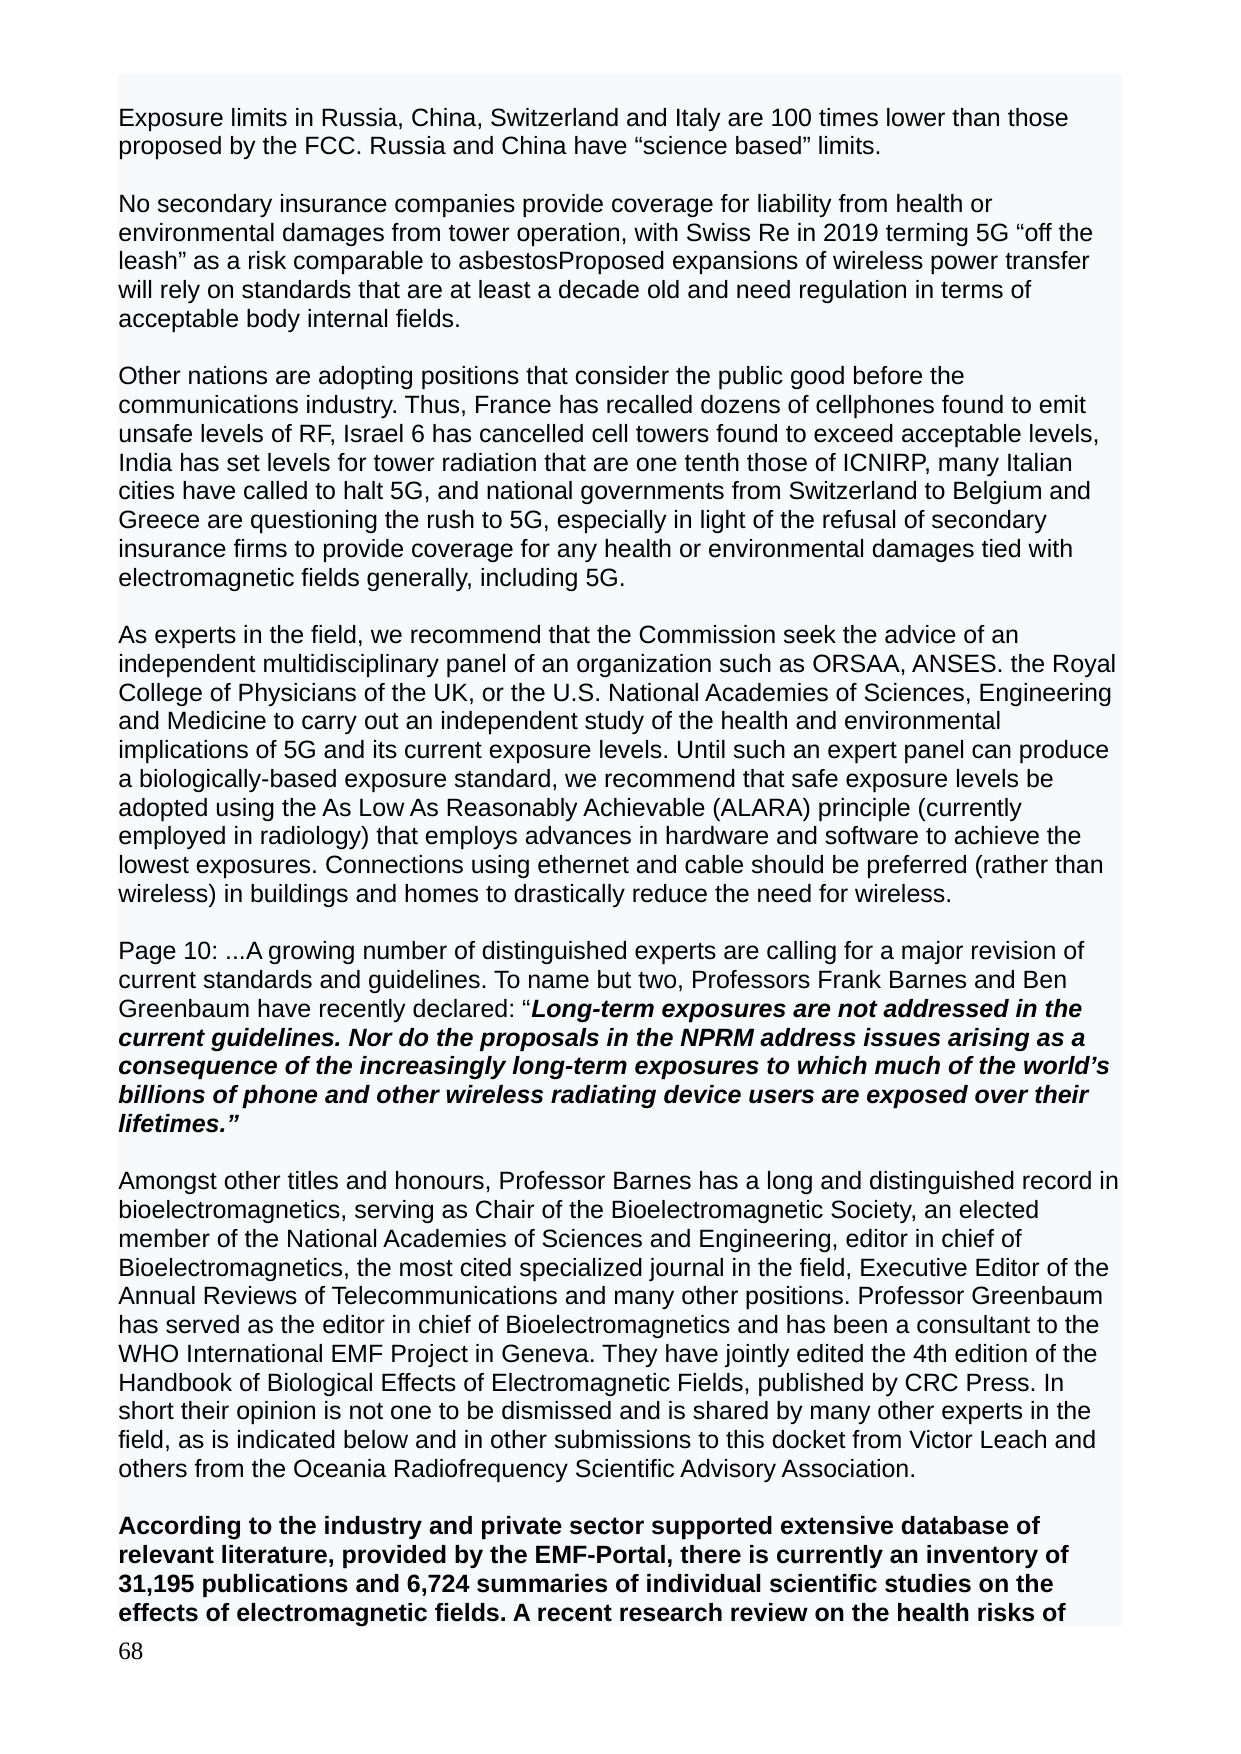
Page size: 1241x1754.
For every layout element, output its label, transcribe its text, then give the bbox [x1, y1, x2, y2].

text Other nations are adopting positions that consider the public good before the communications industry. Thus, France has recalled dozens of cellphones found to emit unsafe levels of RF, Israel 6 has cancelled cell towers found to exceed acceptable levels, India has set levels for tower radiation that are one tenth those of ICNIRP, many Italian cities have called to halt 5G, and national governments from Switzerland to Belgium and Greece are questioning the rush to 5G, especially in light of the refusal of secondary insurance firms to provide coverage for any health or environmental damages tied with electromagnetic fields generally, including 5G. [118, 361, 1122, 591]
text As experts in the field, we recommend that the Commission seek the advice of an independent multidisciplinary panel of an organization such as ORSAA, ANSES. the Royal College of Physicians of the UK, or the U.S. National Academies of Sciences, Engineering and Medicine to carry out an independent study of the health and environmental implications of 5G and its current exposure levels. Until such an expert panel can produce a biologically-based exposure standard, we recommend that safe exposure levels be adopted using the As Low As Reasonably Achievable (ALARA) principle (currently employed in radiology) that employs advances in hardware and software to achieve the lowest exposures. Connections using ethernet and cable should be preferred (rather than wireless) in buildings and homes to drastically reduce the need for wireless. [118, 620, 1122, 907]
text According to the industry and private sector supported extensive database of relevant literature, provided by the EMF-Portal, there is currently an inventory of 31,195 publications and 6,724 summaries of individual scientific studies on the effects of electromagnetic fields. A recent research review on the health risks of [118, 1511, 1122, 1626]
text Exposure limits in Russia, China, Switzerland and Italy are 100 times lower than those proposed by the FCC. Russia and China have “science based” limits. [118, 102, 1122, 160]
text Page 10: ...A growing number of distinguished experts are calling for a major revision of current standards and guidelines. To name but two, Professors Frank Barnes and Ben Greenbaum have recently declared: “Long-term exposures are not addressed in the current guidelines. Nor do the proposals in the NPRM address issues arising as a consequence of the increasingly long-term exposures to which much of the world’s billions of phone and other wireless radiating device users are exposed over their lifetimes.” [118, 936, 1122, 1137]
text No secondary insurance companies provide coverage for liability from health or environmental damages from tower operation, with Swiss Re in 2019 terming 5G “off the leash” as a risk comparable to asbestosProposed expansions of wireless power transfer will rely on standards that are at least a decade old and need regulation in terms of acceptable body internal fields. [118, 189, 1122, 332]
text Amongst other titles and honours, Professor Barnes has a long and distinguished record in bioelectromagnetics, serving as Chair of the Bioelectromagnetic Society, an elected member of the National Academies of Sciences and Engineering, editor in chief of Bioelectromagnetics, the most cited specialized journal in the field, Executive Editor of the Annual Reviews of Telecommunications and many other positions. Professor Greenbaum has served as the editor in chief of Bioelectromagnetics and has been a consultant to the WHO International EMF Project in Geneva. They have jointly edited the 4th edition of the Handbook of Biological Effects of Electromagnetic Fields, published by CRC Press. In short their opinion is not one to be dismissed and is shared by many other experts in the field, as is indicated below and in other submissions to this docket from Victor Leach and others from the Oceania Radiofrequency Scientific Advisory Association. [118, 1166, 1122, 1482]
